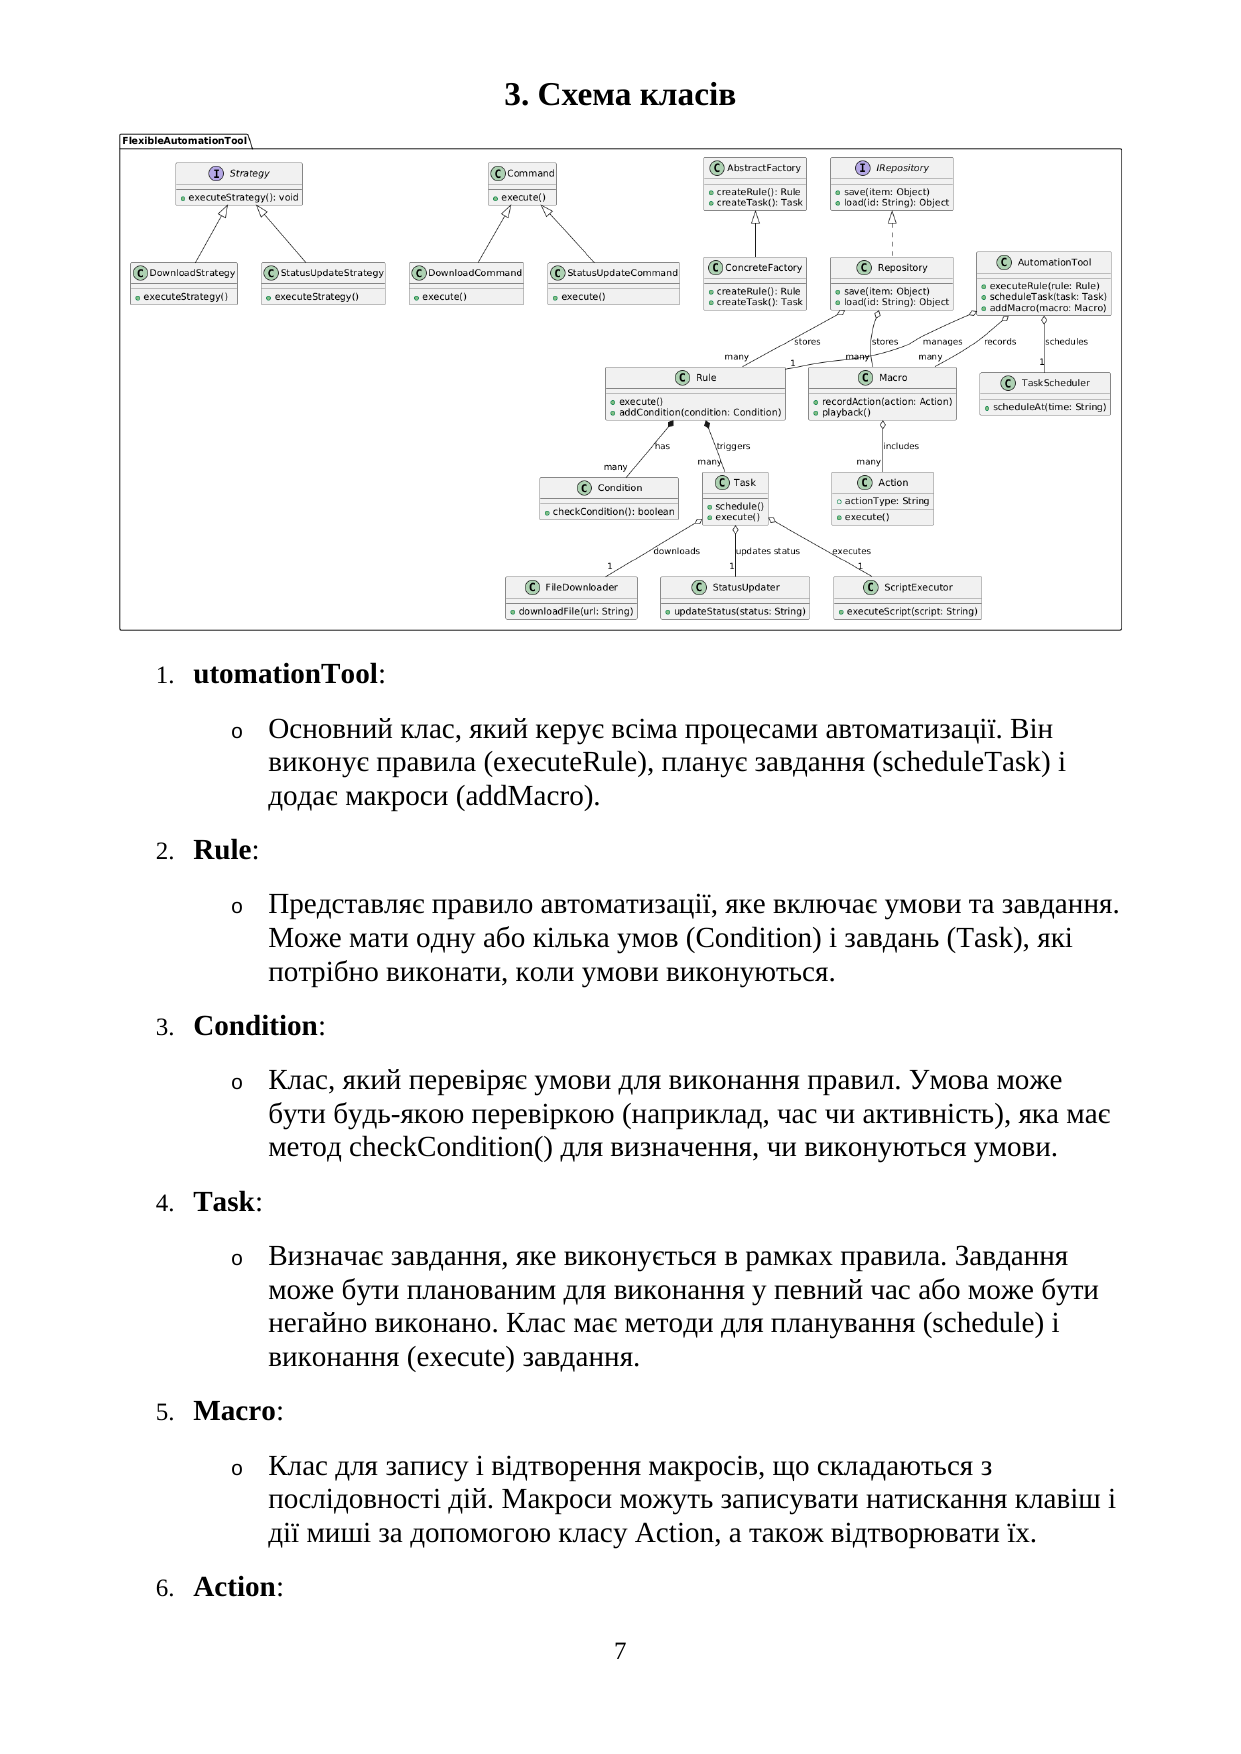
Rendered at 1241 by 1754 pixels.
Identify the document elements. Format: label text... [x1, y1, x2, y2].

subtitle 3. Схема класів [118, 74, 1122, 112]
list Визначає завдання, яке виконується в рамках правила. Завдання може бути планованим для виконання у певний час або може бути негайно виконано. Клас має методи для планування (schedule) і виконання (execute) завдання. [231, 1238, 1122, 1372]
list Rule: [156, 832, 1122, 866]
list utomationTool: [156, 656, 1122, 690]
list Action: [156, 1569, 1122, 1603]
list Основний клас, який керує всіма процесами автоматизації. Він виконує правила (executeRule), планує завдання (scheduleTask) і додає макроси (addMacro). [231, 711, 1122, 811]
list Клас для запису і відтворення макросів, що складаються з послідовності дій. Макроси можуть записувати натискання клавіш і дії миші за допомогою класу Action, а також відтворювати їх. [231, 1448, 1122, 1548]
list Macro: [156, 1393, 1122, 1427]
list Condition: [156, 1008, 1122, 1042]
list Представляє правило автоматизації, яке включає умови та завдання. Може мати одну або кілька умов (Condition) і завдань (Task), які потрібно виконати, коли умови виконуються. [231, 887, 1122, 987]
list Клас, який перевіряє умови для виконання правил. Умова може бути будь-якою перевіркою (наприклад, час чи активність), яка має метод checkCondition() для визначення, чи виконуються умови. [231, 1062, 1122, 1163]
list Task: [156, 1184, 1122, 1217]
